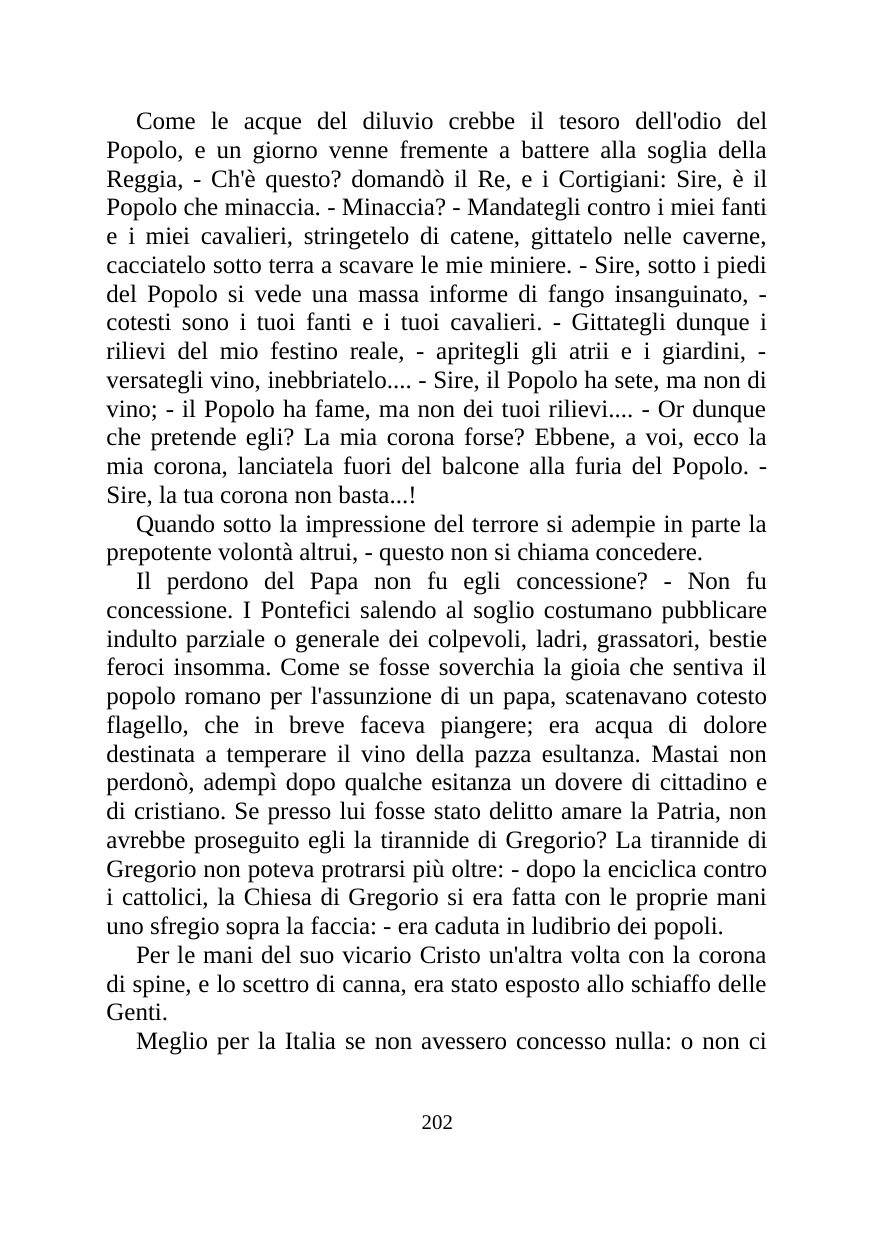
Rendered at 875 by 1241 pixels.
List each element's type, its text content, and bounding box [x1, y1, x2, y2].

text Il perdono del Papa non fu egli concessione? - Non fu concessione. I Pontefici salendo al soglio costumano pubblicare indulto parziale o generale dei colpevoli, ladri, grassatori, bestie feroci insomma. Come se fosse soverchia la gioia che sentiva il popolo romano per l'assunzione di un papa, scatenavano cotesto flagello, che in breve faceva piangere; era acqua di dolore destinata a temperare il vino della pazza esultanza. Mastai non perdonò, adempì dopo qualche esitanza un dovere di cittadino e di cristiano. Se presso lui fosse stato delitto amare la Patria, non avrebbe proseguito egli la tirannide di Gregorio? La tirannide di Gregorio non poteva protrarsi più oltre: - dopo la enciclica contro i cattolici, la Chiesa di Gregorio si era fatta con le proprie mani uno sfregio sopra la faccia: - era caduta in ludibrio dei popoli. [106, 566, 768, 940]
text Per le mani del suo vicario Cristo un'altra volta con la corona di spine, e lo scettro di canna, era stato esposto allo schiaffo delle Genti. [106, 940, 768, 1026]
text Meglio per la Italia se non avessero concesso nulla: o non ci [106, 1026, 768, 1055]
text Come le acque del diluvio crebbe il tesoro dell'odio del Popolo, e un giorno venne fremente a battere alla soglia della Reggia, - Ch'è questo? domandò il Re, e i Cortigiani: Sire, è il Popolo che minaccia. - Minaccia? - Mandategli contro i miei fanti e i miei cavalieri, stringetelo di catene, gittatelo nelle caverne, cacciatelo sotto terra a scavare le mie miniere. - Sire, sotto i piedi del Popolo si vede una massa informe di fango insanguinato, - cotesti sono i tuoi fanti e i tuoi cavalieri. - Gittategli dunque i rilievi del mio festino reale, - apritegli gli atrii e i giardini, - versategli vino, inebbriatelo.... - Sire, il Popolo ha sete, ma non di vino; - il Popolo ha fame, ma non dei tuoi rilievi.... - Or dunque che pretende egli? La mia corona forse? Ebbene, a voi, ecco la mia corona, lanciatela fuori del balcone alla furia del Popolo. - Sire, la tua corona non basta...! [106, 106, 768, 509]
text Quando sotto la impressione del terrore si adempie in parte la prepotente volontà altrui, - questo non si chiama concedere. [106, 509, 768, 566]
